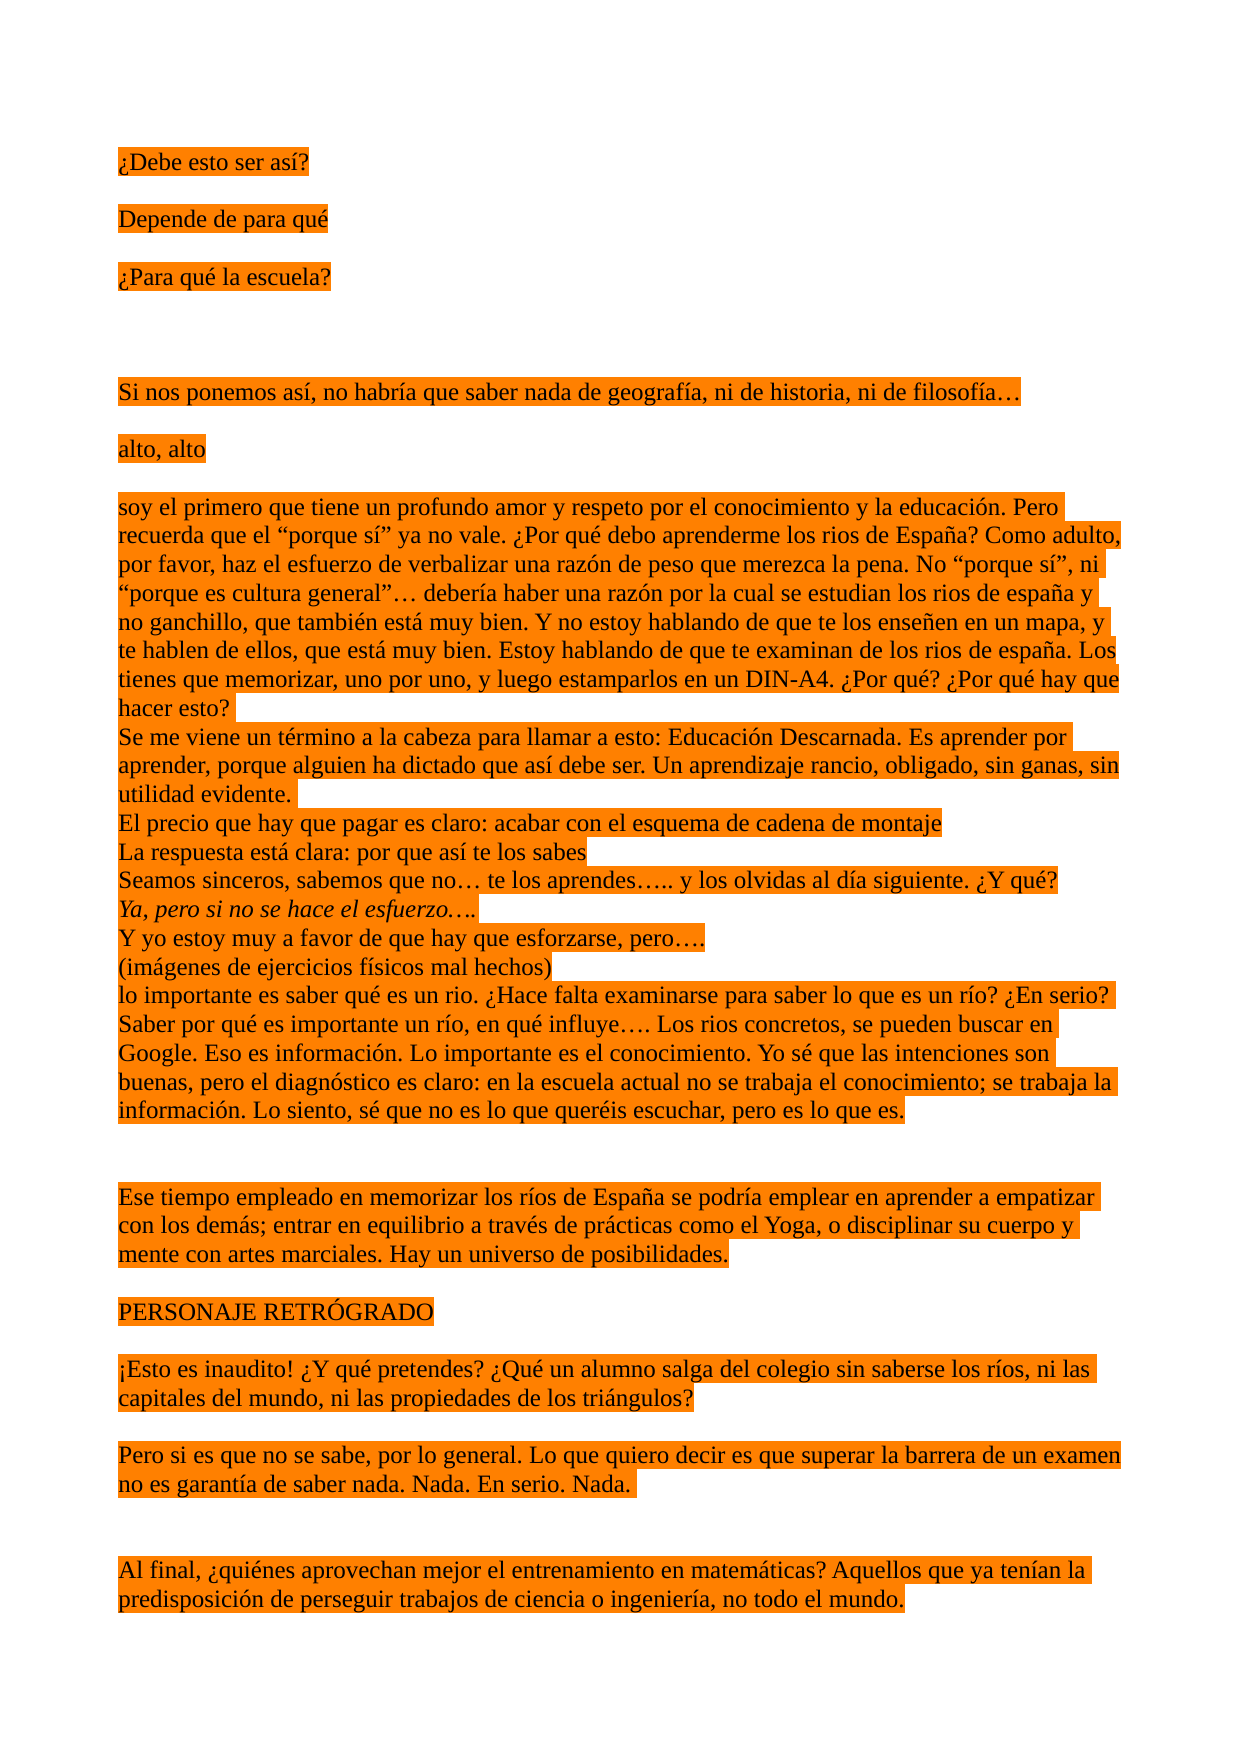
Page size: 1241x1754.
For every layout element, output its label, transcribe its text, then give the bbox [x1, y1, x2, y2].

text Depende de para qué [118, 204, 1122, 233]
text ¿Para qué la escuela? [118, 262, 1122, 291]
text alto, alto [118, 434, 1122, 463]
text La respuesta está clara: por que así te los sabes [118, 837, 1122, 866]
text Se me viene un término a la cabeza para llamar a esto: Educación Descarnada. Es aprender por aprender, porque alguien ha dictado que así debe ser. Un aprendizaje rancio, obligado, sin ganas, sin utilidad evidente. [118, 722, 1122, 808]
text Si nos ponemos así, no habría que saber nada de geografía, ni de historia, ni de filosofía… [118, 377, 1122, 406]
text PERSONAJE RETRÓGRADO [118, 1297, 1122, 1326]
text Seamos sinceros, sabemos que no… te los aprendes….. y los olvidas al día siguiente. ¿Y qué? [118, 866, 1122, 894]
text Pero si es que no se sabe, por lo general. Lo que quiero decir es que superar la barrera de un examen no es garantía de saber nada. Nada. En serio. Nada. [118, 1441, 1122, 1498]
text lo importante es saber qué es un rio. ¿Hace falta examinarse para saber lo que es un río? ¿En serio? Saber por qué es importante un río, en qué influye…. Los rios concretos, se pueden buscar en Google. Eso es información. Lo importante es el conocimiento. Yo sé que las intenciones son buenas, pero el diagnóstico es claro: en la escuela actual no se trabaja el conocimiento; se trabaja la información. Lo siento, sé que no es lo que queréis escuchar, pero es lo que es. [118, 981, 1122, 1124]
text (imágenes de ejercicios físicos mal hechos) [118, 952, 1122, 981]
text Y yo estoy muy a favor de que hay que esforzarse, pero…. [118, 923, 1122, 952]
text ¡Esto es inaudito! ¿Y qué pretendes? ¿Qué un alumno salga del colegio sin saberse los ríos, ni las capitales del mundo, ni las propiedades de los triángulos? [118, 1354, 1122, 1412]
text Ese tiempo empleado en memorizar los ríos de España se podría emplear en aprender a empatizar con los demás; entrar en equilibrio a través de prácticas como el Yoga, o disciplinar su cuerpo y mente con artes marciales. Hay un universo de posibilidades. [118, 1182, 1122, 1268]
text soy el primero que tiene un profundo amor y respeto por el conocimiento y la educación. Pero recuerda que el “porque sí” ya no vale. ¿Por qué debo aprenderme los rios de España? Como adulto, por favor, haz el esfuerzo de verbalizar una razón de peso que merezca la pena. No “porque sí”, ni “porque es cultura general”… debería haber una razón por la cual se estudian los rios de españa y no ganchillo, que también está muy bien. Y no estoy hablando de que te los enseñen en un mapa, y te hablen de ellos, que está muy bien. Estoy hablando de que te examinan de los rios de españa. Los tienes que memorizar, uno por uno, y luego estamparlos en un DIN-A4. ¿Por qué? ¿Por qué hay que hacer esto? [118, 492, 1122, 722]
text Ya, pero si no se hace el esfuerzo…. [118, 894, 1122, 923]
text El precio que hay que pagar es claro: acabar con el esquema de cadena de montaje [118, 808, 1122, 837]
text Al final, ¿quiénes aprovechan mejor el entrenamiento en matemáticas? Aquellos que ya tenían la predisposición de perseguir trabajos de ciencia o ingeniería, no todo el mundo. [118, 1556, 1122, 1613]
text ¿Debe esto ser así? [118, 147, 1122, 176]
